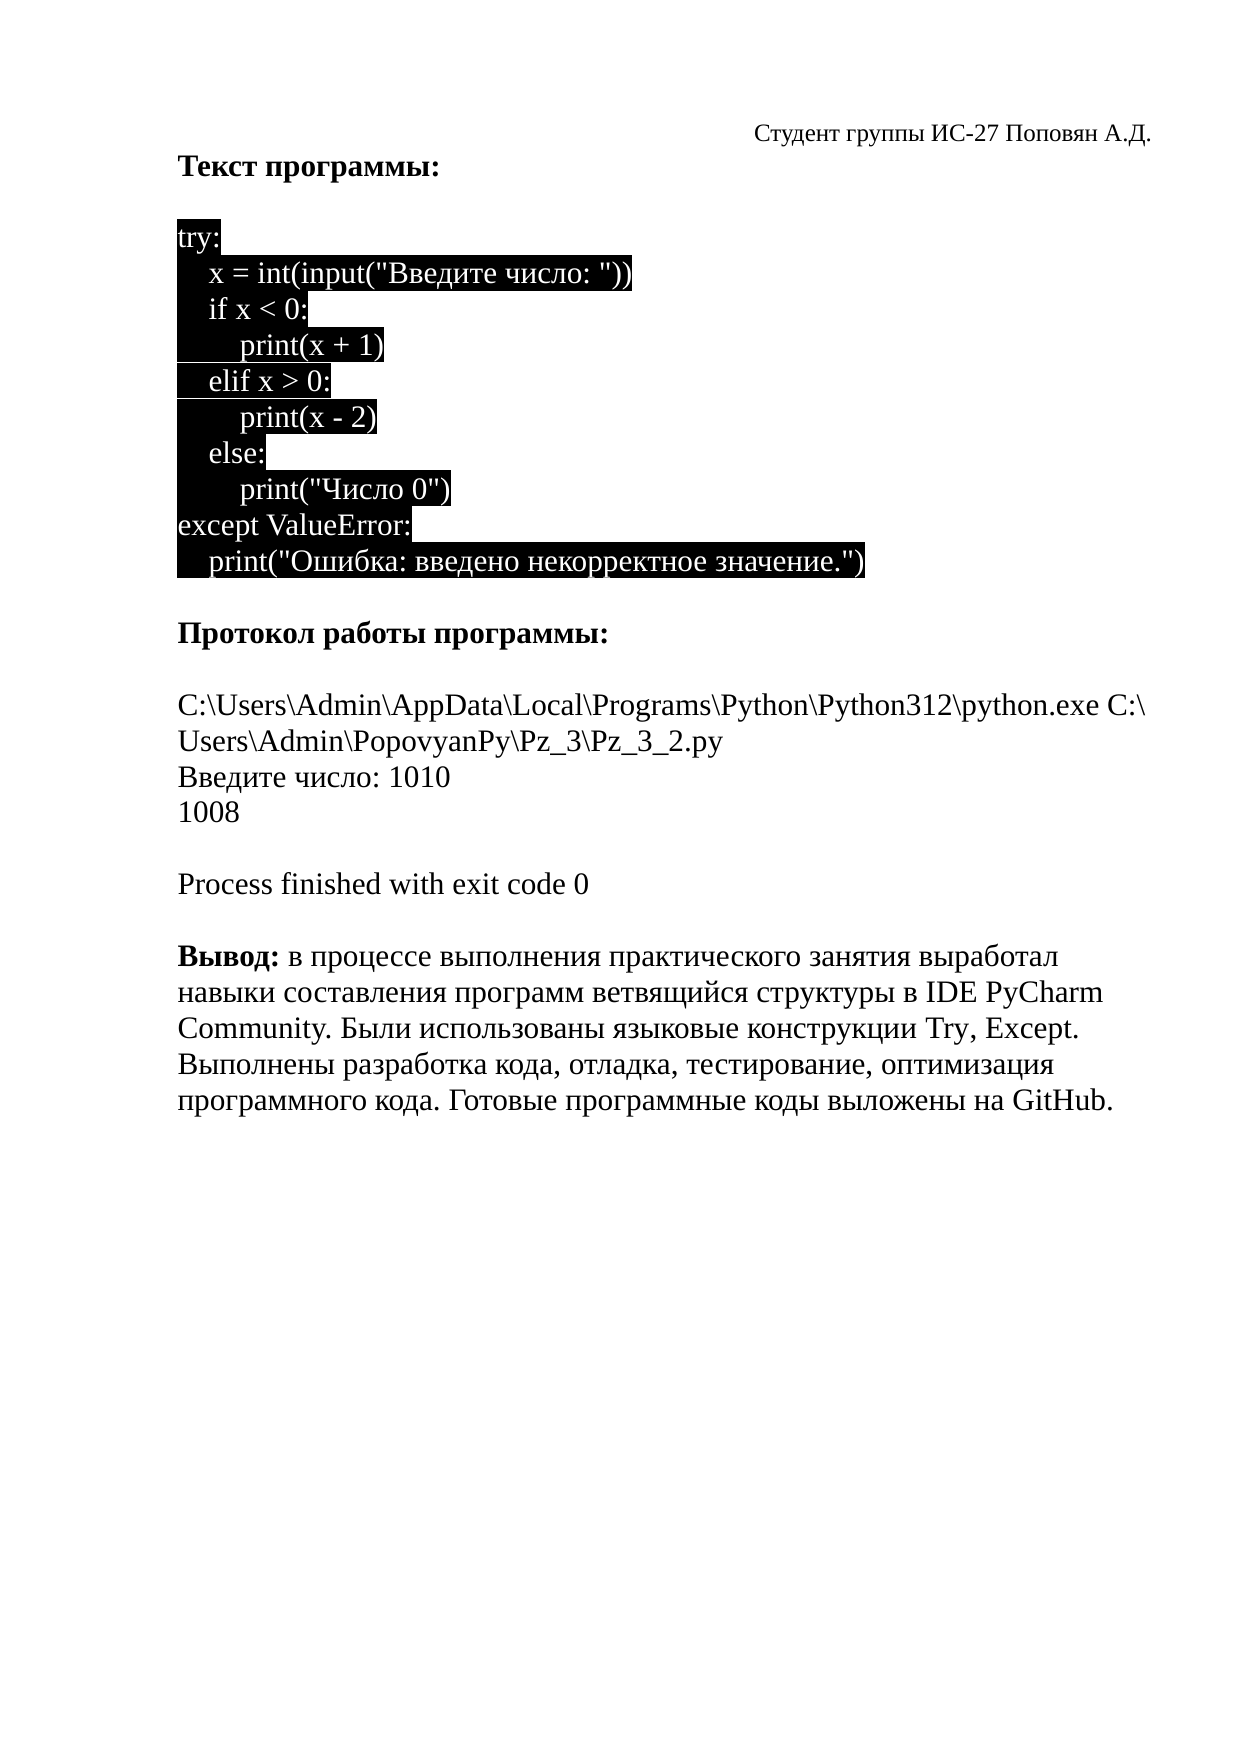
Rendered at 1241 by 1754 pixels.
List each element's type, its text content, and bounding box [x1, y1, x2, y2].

text Протокол работы программы: [177, 614, 1152, 650]
text программного кода. Готовые программные коды выложены на GitHub. [177, 1081, 1152, 1117]
text Process finished with exit code 0 [177, 866, 1152, 902]
text Вывод: в процессе выполнения практического занятия выработал навыки составления программ ветвящийся структуры в IDE PyCharm Community. Были использованы языковые конструкции Try, Except. Выполнены разработка кода, отладка, тестирование, оптимизация [177, 937, 1152, 1081]
text 1008 [177, 794, 1152, 830]
text C:\Users\Admin\AppData\Local\Programs\Python\Python312\python.exe C:\Users\Admin\PopovyanPy\Pz_3\Pz_3_2.py [177, 686, 1152, 758]
text Текст программы: [177, 147, 1152, 183]
text try: x = int(input("Введите число: ")) if x < 0: print(x + 1) elif x > 0: print(x - 2) else: print("Число 0") except ValueError: print("Ошибка: введено некорректное значение.") [177, 219, 1152, 578]
text Студент группы ИС-27 Поповян А.Д. [177, 118, 1152, 147]
text Введите число: 1010 [177, 758, 1152, 794]
